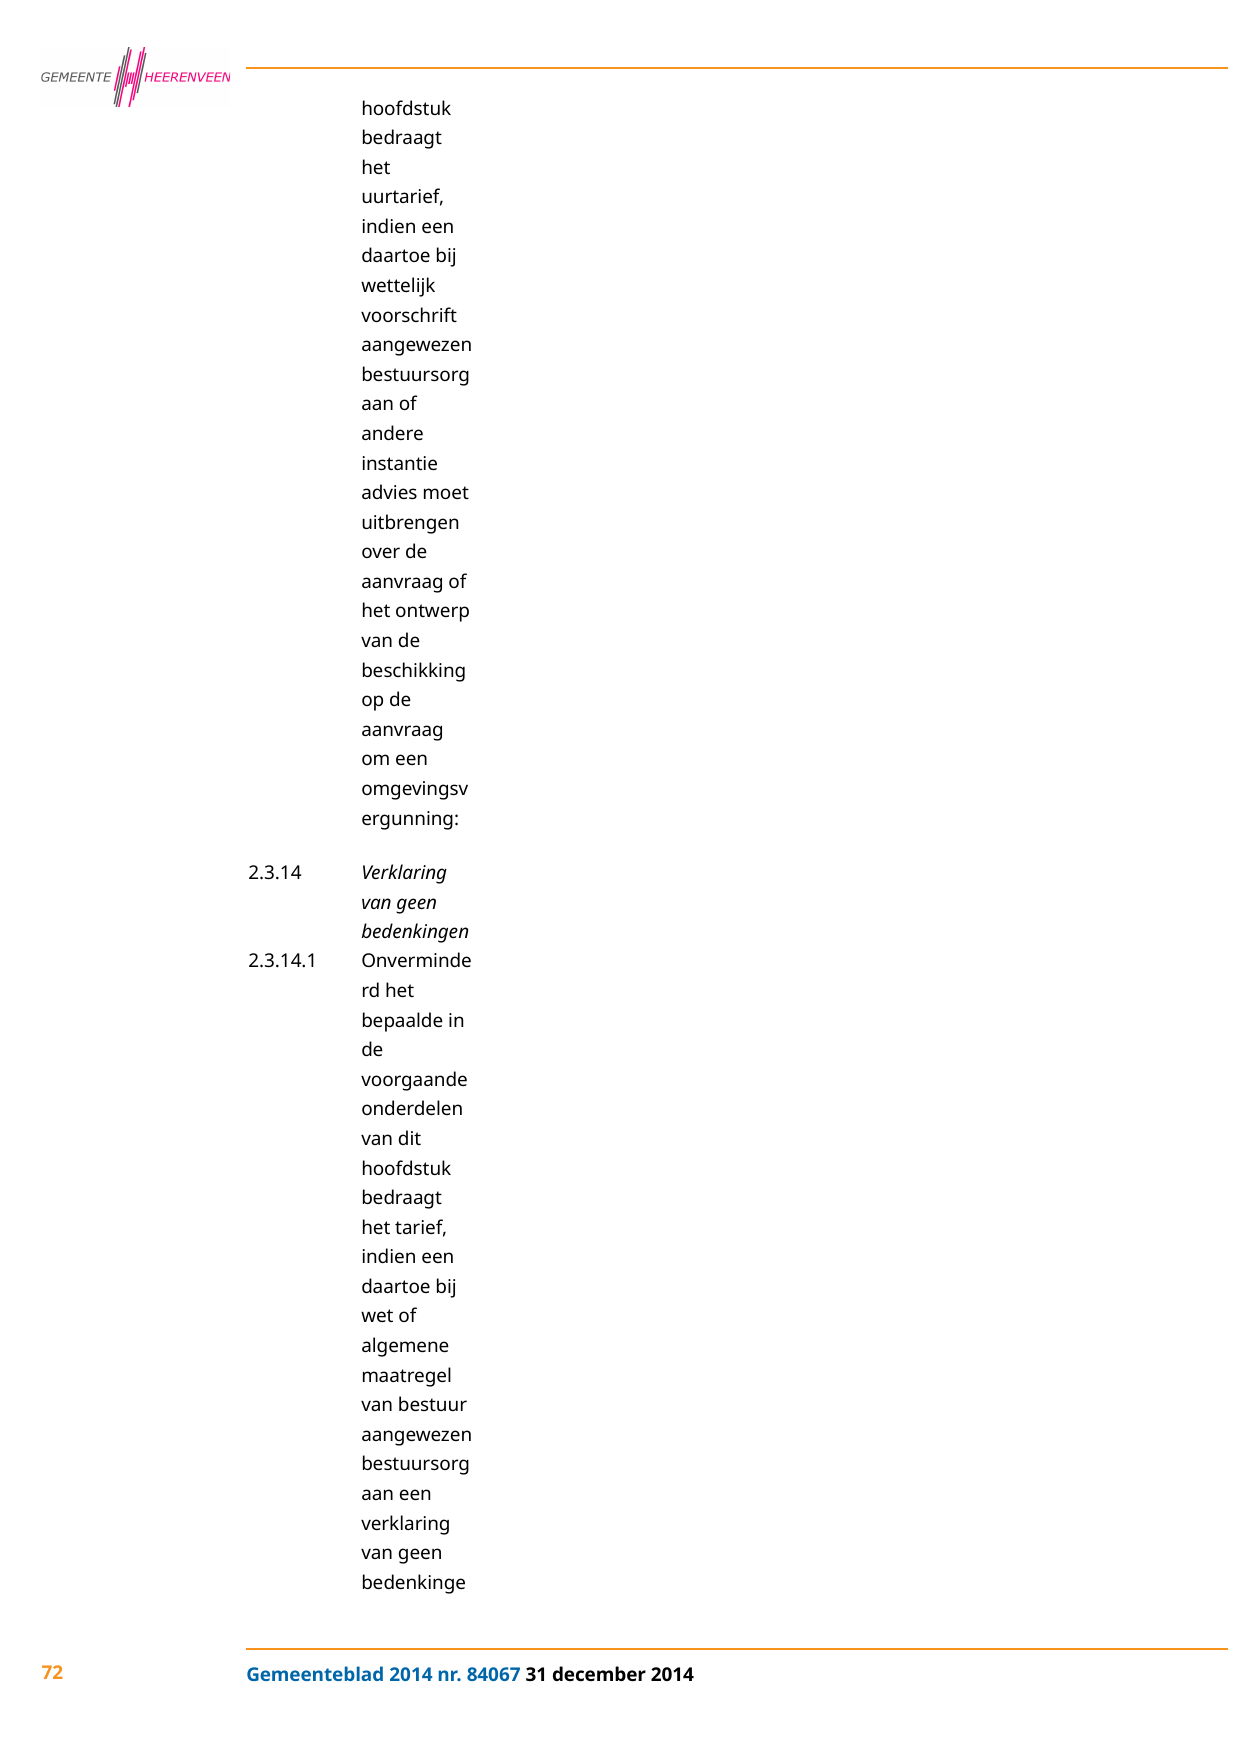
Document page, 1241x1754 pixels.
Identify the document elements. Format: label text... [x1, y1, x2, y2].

table_cell [587, 834, 700, 859]
table_cell [587, 948, 700, 1594]
table_cell hoofdstuk bedraagt het uurtarief, indien een daartoe bij wettelijk voorschrift aangewezen bestuursorgaan of andere instantie advies moet uitbrengen over de aanvraag of het ontwerp van de beschikking op de aanvraag om een omgevingsvergunning: [361, 95, 474, 834]
table_cell [474, 860, 587, 948]
table_cell [474, 834, 587, 859]
table_cell [474, 948, 587, 1594]
picture [41, 47, 231, 107]
table_cell [361, 834, 474, 859]
table_cell [248, 834, 361, 859]
table_cell [474, 95, 587, 834]
table_cell 2.3.14.1 [248, 948, 361, 1594]
table_cell [587, 860, 700, 948]
table_cell 2.3.14 [248, 860, 361, 948]
table_cell [248, 95, 361, 834]
table_cell [587, 95, 700, 834]
table_cell Verklaring van geen bedenkingen [361, 860, 474, 948]
table_cell Onverminderd het bepaalde in de voorgaande onderdelen van dit hoofdstuk bedraagt het tarief, indien een daartoe bij wet of algemene maatregel van bestuur aangewezen bestuursorgaan een verklaring van geen bedenkinge [361, 948, 474, 1594]
